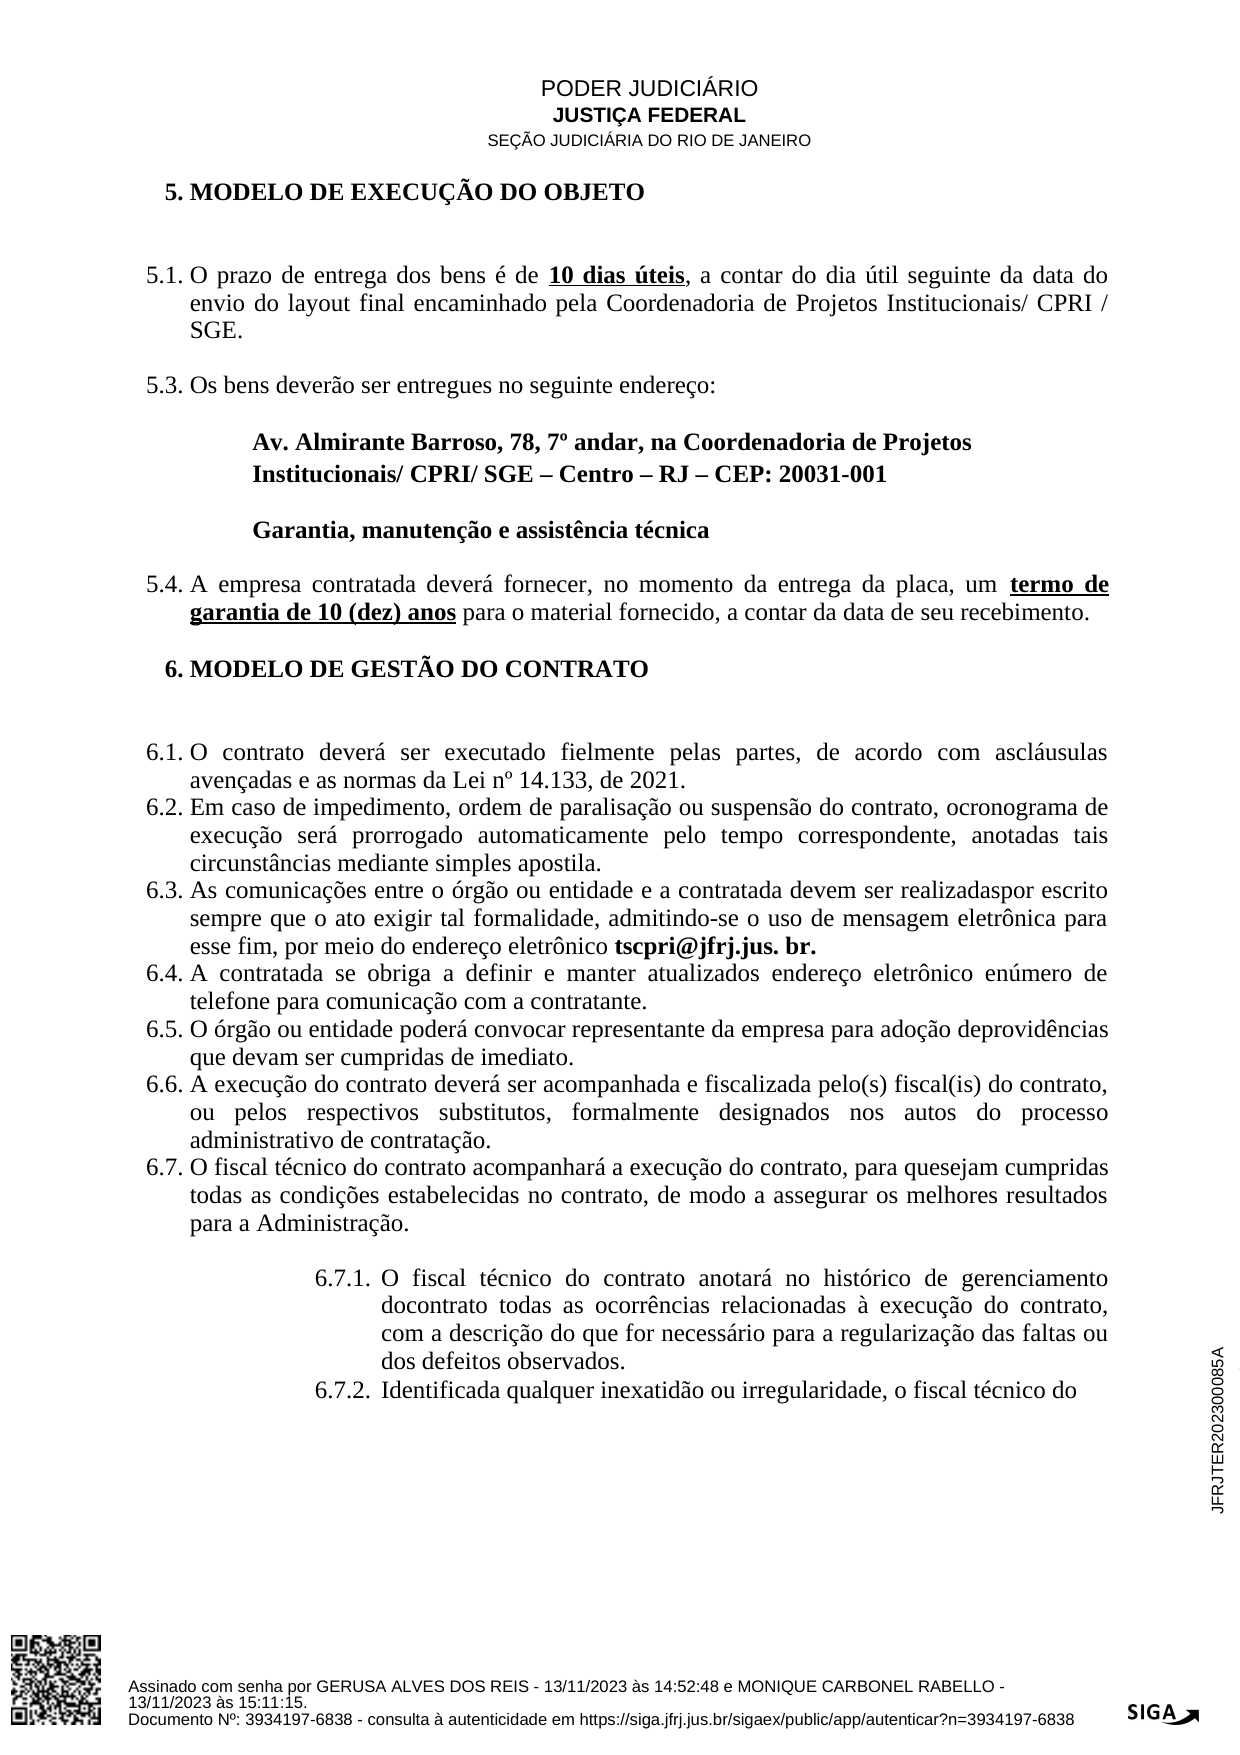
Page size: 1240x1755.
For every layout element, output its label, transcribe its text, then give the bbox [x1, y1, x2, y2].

list Identificada qualquer inexatidão ou irregularidade, o fiscal técnico do [314, 1375, 1109, 1403]
list MODELO DE GESTÃO DO CONTRATO [164, 654, 1109, 683]
list MODELO DE EXECUÇÃO DO OBJETO [164, 177, 1109, 206]
list O contrato deverá ser executado fielmente pelas partes, de acordo com ascláusulas avençadas e as normas da Lei nº 14.133, de 2021. [146, 738, 1109, 793]
text Av. Almirante Barroso, 78, 7º andar, na Coordenadoria de Projetos [252, 427, 1109, 456]
list A empresa contratada deverá fornecer, no momento da entrega da placa, um termo de garantia de 10 (dez) anos para o material fornecido, a contar da data de seu recebimento. [146, 571, 1109, 626]
list As comunicações entre o órgão ou entidade e a contratada devem ser realizadaspor escrito sempre que o ato exigir tal formalidade, admitindo-se o uso de mensagem eletrônica para esse fim, por meio do endereço eletrônico tscpri@jfrj.jus. br. [146, 877, 1109, 959]
list A contratada se obriga a definir e manter atualizados endereço eletrônico enúmero de telefone para comunicação com a contratante. [146, 960, 1109, 1015]
list Em caso de impedimento, ordem de paralisação ou suspensão do contrato, ocronograma de execução será prorrogado automaticamente pelo tempo correspondente, anotadas tais circunstâncias mediante simples apostila. [146, 794, 1109, 877]
text Institucionais/ CPRI/ SGE – Centro – RJ – CEP: 20031-001 [252, 459, 1109, 488]
text Garantia, manutenção e assistência técnica [252, 515, 1109, 544]
list A execução do contrato deverá ser acompanhada e fiscalizada pelo(s) fiscal(is) do contrato, ou pelos respectivos substitutos, formalmente designados nos autos do processo administrativo de contratação. [146, 1071, 1109, 1153]
list O prazo de entrega dos bens é de 10 dias úteis, a contar do dia útil seguinte da data do envio do layout final encaminhado pela Coordenadoria de Projetos Institucionais/ CPRI / SGE. [146, 261, 1109, 344]
list O órgão ou entidade poderá convocar representante da empresa para adoção deprovidências que devam ser cumpridas de imediato. [146, 1015, 1109, 1070]
list O fiscal técnico do contrato acompanhará a execução do contrato, para quesejam cumpridas todas as condições estabelecidas no contrato, de modo a assegurar os melhores resultados para a Administração. [146, 1154, 1109, 1236]
list Os bens deverão ser entregues no seguinte endereço: [146, 372, 1109, 399]
list O fiscal técnico do contrato anotará no histórico de gerenciamento docontrato todas as ocorrências relacionadas à execução do contrato, com a descrição do que for necessário para a regularização das faltas ou dos defeitos observados. [314, 1264, 1109, 1374]
